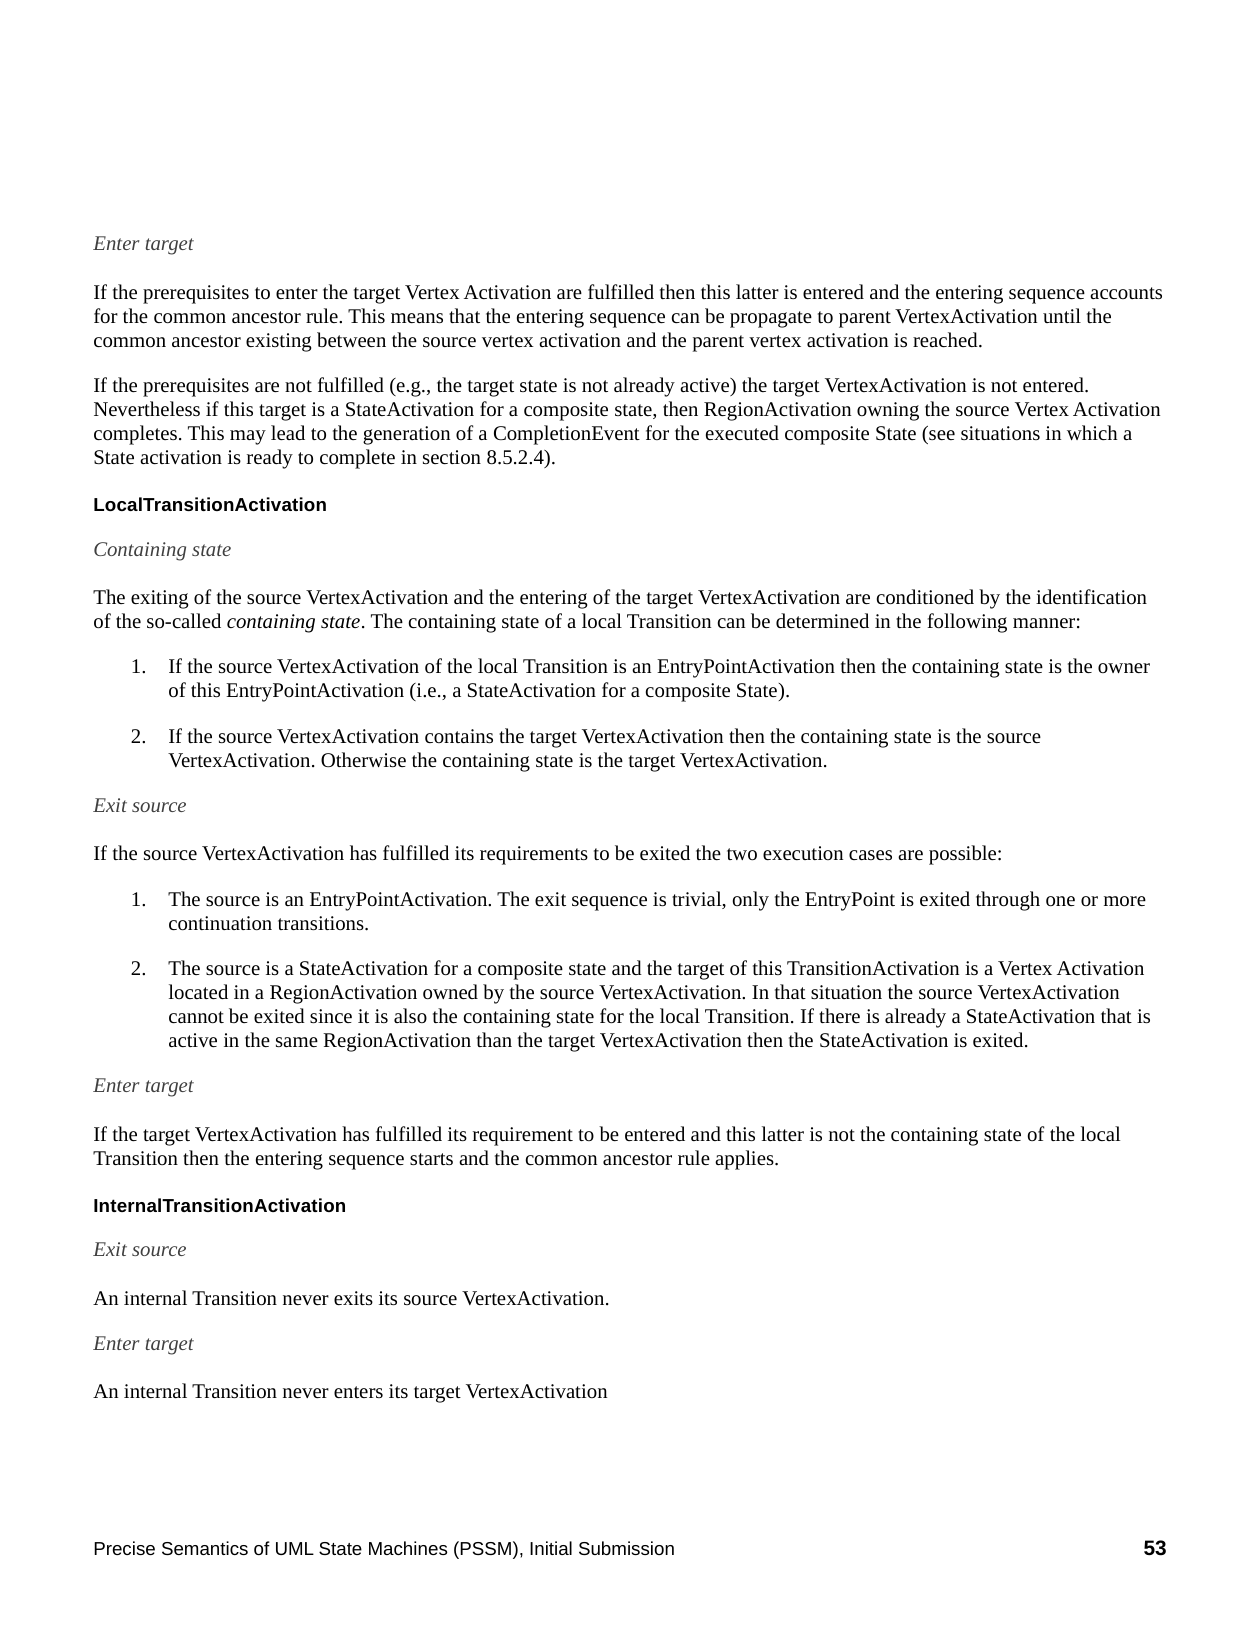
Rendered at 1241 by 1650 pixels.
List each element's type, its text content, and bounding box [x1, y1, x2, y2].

text An internal Transition never exits its source VertexActivation. [93, 1286, 1164, 1310]
list The source is a StateActivation for a composite state and the target of this TransitionActivation is a Vertex Activation located in a RegionActivation owned by the source VertexActivation. In that situation the source VertexActivation cannot be exited since it is also the containing state for the local Transition. If there is already a StateActivation that is active in the same RegionActivation than the target VertexActivation then the StateActivation is exited. [131, 956, 1164, 1052]
subtitle Enter target [93, 1331, 1164, 1355]
text The exiting of the source VertexActivation and the entering of the target VertexActivation are conditioned by the identification of the so-called containing state. The containing state of a local Transition can be determined in the following manner: [93, 585, 1164, 633]
text An internal Transition never enters its target VertexActivation [93, 1379, 1164, 1403]
text If the prerequisites are not fulfilled (e.g., the target state is not already active) the target VertexActivation is not entered. Nevertheless if this target is a StateActivation for a composite state, then RegionActivation owning the source Vertex Activation completes. This may lead to the generation of a CompletionEvent for the executed composite State (see situations in which a State activation is ready to complete in section 8.5.2.4). [93, 373, 1164, 469]
list If the source VertexActivation of the local Transition is an EntryPointActivation then the containing state is the owner of this EntryPointActivation (i.e., a StateActivation for a composite State). [131, 654, 1164, 702]
list The source is an EntryPointActivation. The exit sequence is trivial, only the EntryPoint is exited through one or more continuation transitions. [131, 886, 1164, 934]
subtitle Enter target [93, 231, 1164, 255]
text If the source VertexActivation has fulfilled its requirements to be exited the two execution cases are possible: [93, 841, 1164, 865]
subtitle Enter target [93, 1073, 1164, 1097]
text If the target VertexActivation has fulfilled its requirement to be entered and this latter is not the containing state of the local Transition then the entering sequence starts and the common ancestor rule applies. [93, 1122, 1164, 1170]
text If the prerequisites to enter the target Vertex Activation are fulfilled then this latter is entered and the entering sequence accounts for the common ancestor rule. This means that the entering sequence can be propagate to parent VertexActivation until the common ancestor existing between the source vertex activation and the parent vertex activation is reached. [93, 280, 1164, 352]
subtitle Containing state [93, 537, 1164, 561]
subtitle InternalTransitionActivation [93, 1195, 1164, 1216]
subtitle Exit source [93, 793, 1164, 817]
subtitle LocalTransitionActivation [93, 494, 1164, 516]
subtitle Exit source [93, 1237, 1164, 1261]
list If the source VertexActivation contains the target VertexActivation then the containing state is the source VertexActivation. Otherwise the containing state is the target VertexActivation. [131, 723, 1164, 772]
